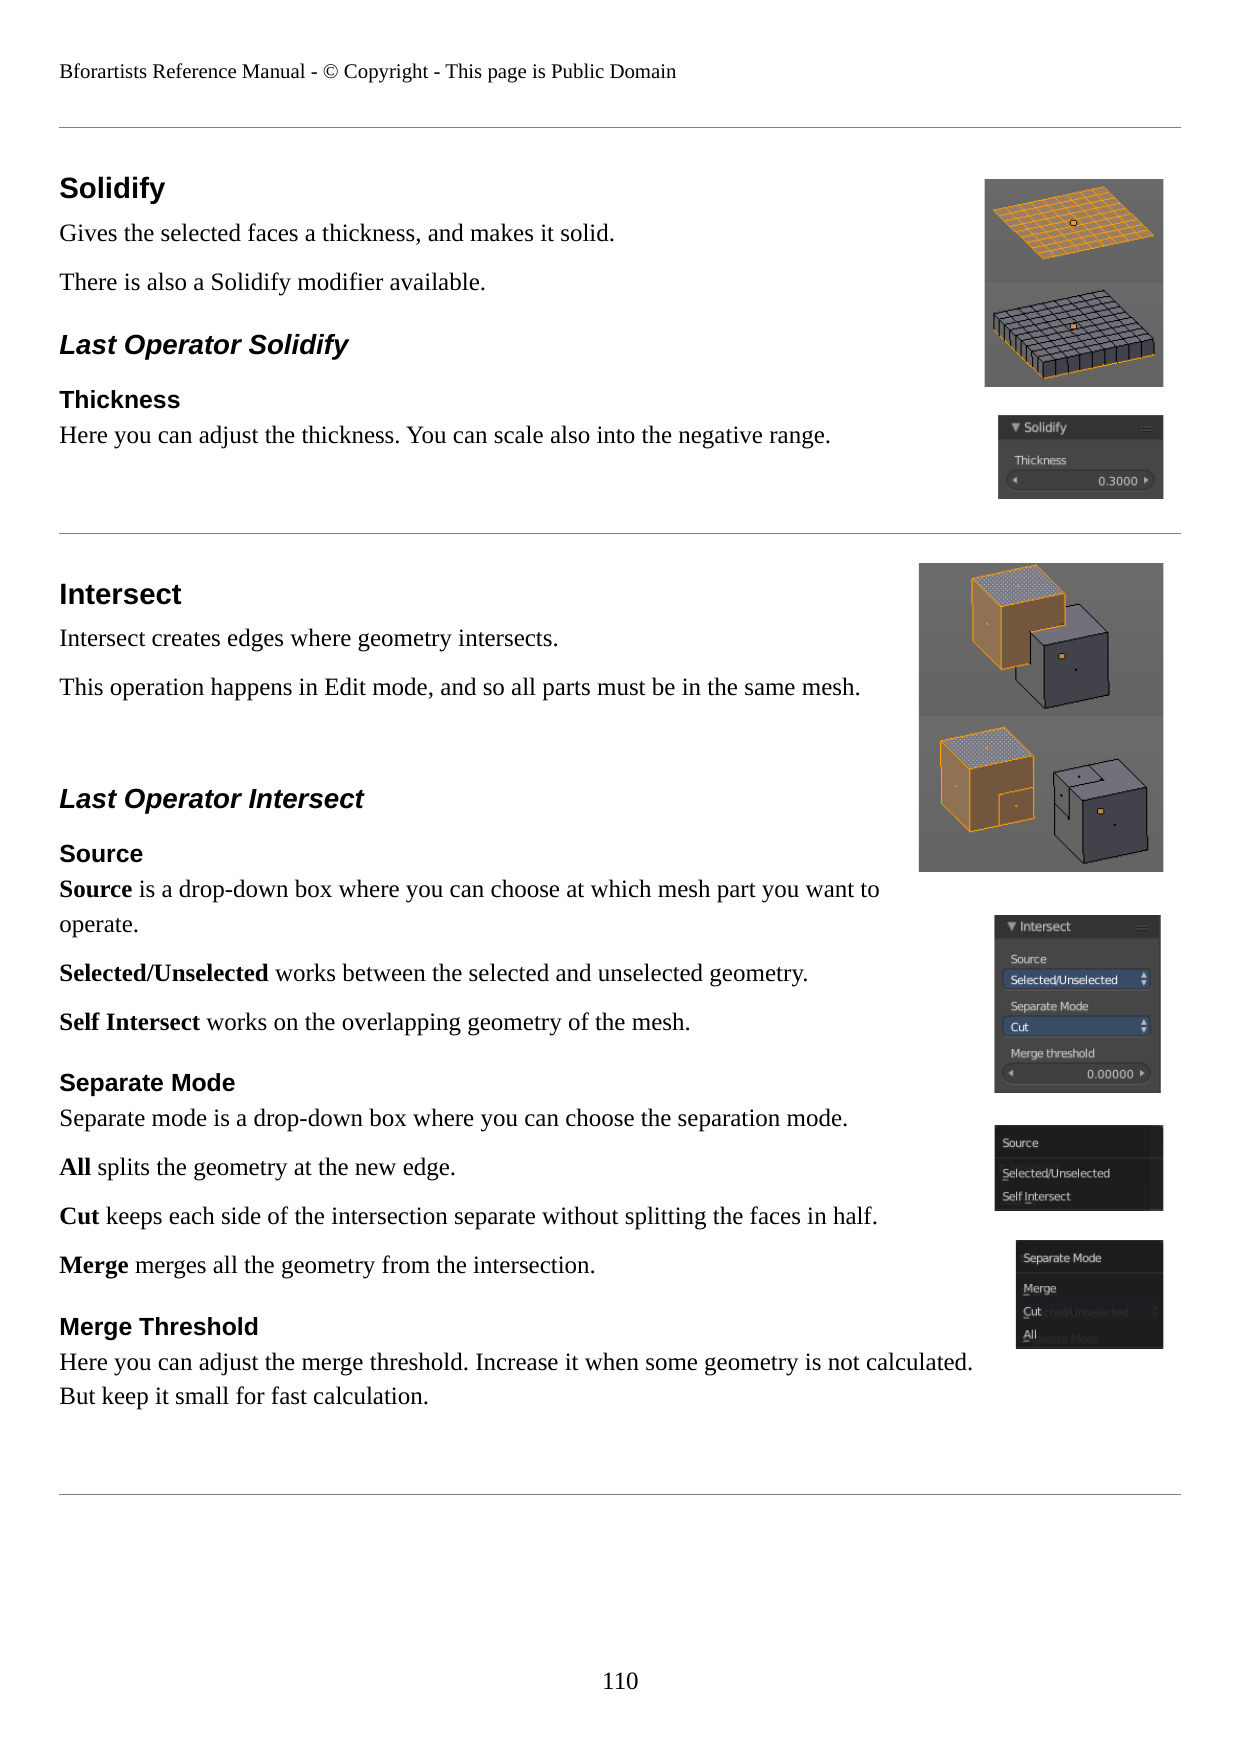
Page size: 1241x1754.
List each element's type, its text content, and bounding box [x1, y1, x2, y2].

subtitle Source [59, 839, 918, 868]
subtitle Last Operator Solidify [59, 328, 984, 360]
picture [984, 179, 1164, 387]
subtitle [1164, 783, 1181, 814]
text Cut keeps each side of the intersection separate without splitting the faces in half. [59, 1201, 1181, 1230]
text Intersect creates edges where geometry intersects. [59, 623, 918, 652]
subtitle [1164, 328, 1181, 360]
text There is also a Solidify modifier available. [59, 267, 984, 295]
text This operation happens in Edit mode, and so all parts must be in the same mesh. [59, 672, 918, 701]
subtitle [1164, 1312, 1181, 1341]
text Self Intersect works on the overlapping geometry of the mesh. [59, 1007, 994, 1036]
text Separate mode is a drop-down box where you can choose the separation mode. [59, 1103, 1181, 1132]
text Here you can adjust the thickness. You can scale also into the negative range. [59, 420, 998, 449]
subtitle Thickness [59, 385, 1181, 414]
subtitle [1164, 577, 1181, 611]
picture [994, 1125, 1164, 1211]
subtitle [1164, 839, 1181, 868]
text All splits the geometry at the new edge. [59, 1152, 994, 1181]
picture [998, 415, 1164, 499]
subtitle Intersect [59, 577, 918, 611]
text Gives the selected faces a thickness, and makes it solid. [59, 218, 984, 246]
text Source is a drop-down box where you can choose at which mesh part you want to operate. [59, 874, 1181, 938]
picture [994, 915, 1161, 1093]
text Merge merges all the geometry from the intersection. [59, 1251, 1015, 1279]
text Here you can adjust the merge threshold. Increase it when some geometry is not calculated. But keep it small for fast calculation. [59, 1347, 1181, 1410]
subtitle Separate Mode [59, 1068, 1181, 1097]
picture [918, 563, 1164, 872]
subtitle Solidify [59, 171, 1181, 205]
text Selected/Unselected works between the selected and unselected geometry. [59, 958, 994, 987]
subtitle Last Operator Intersect [59, 783, 918, 814]
subtitle Merge Threshold [59, 1312, 1015, 1341]
picture [1015, 1240, 1164, 1349]
